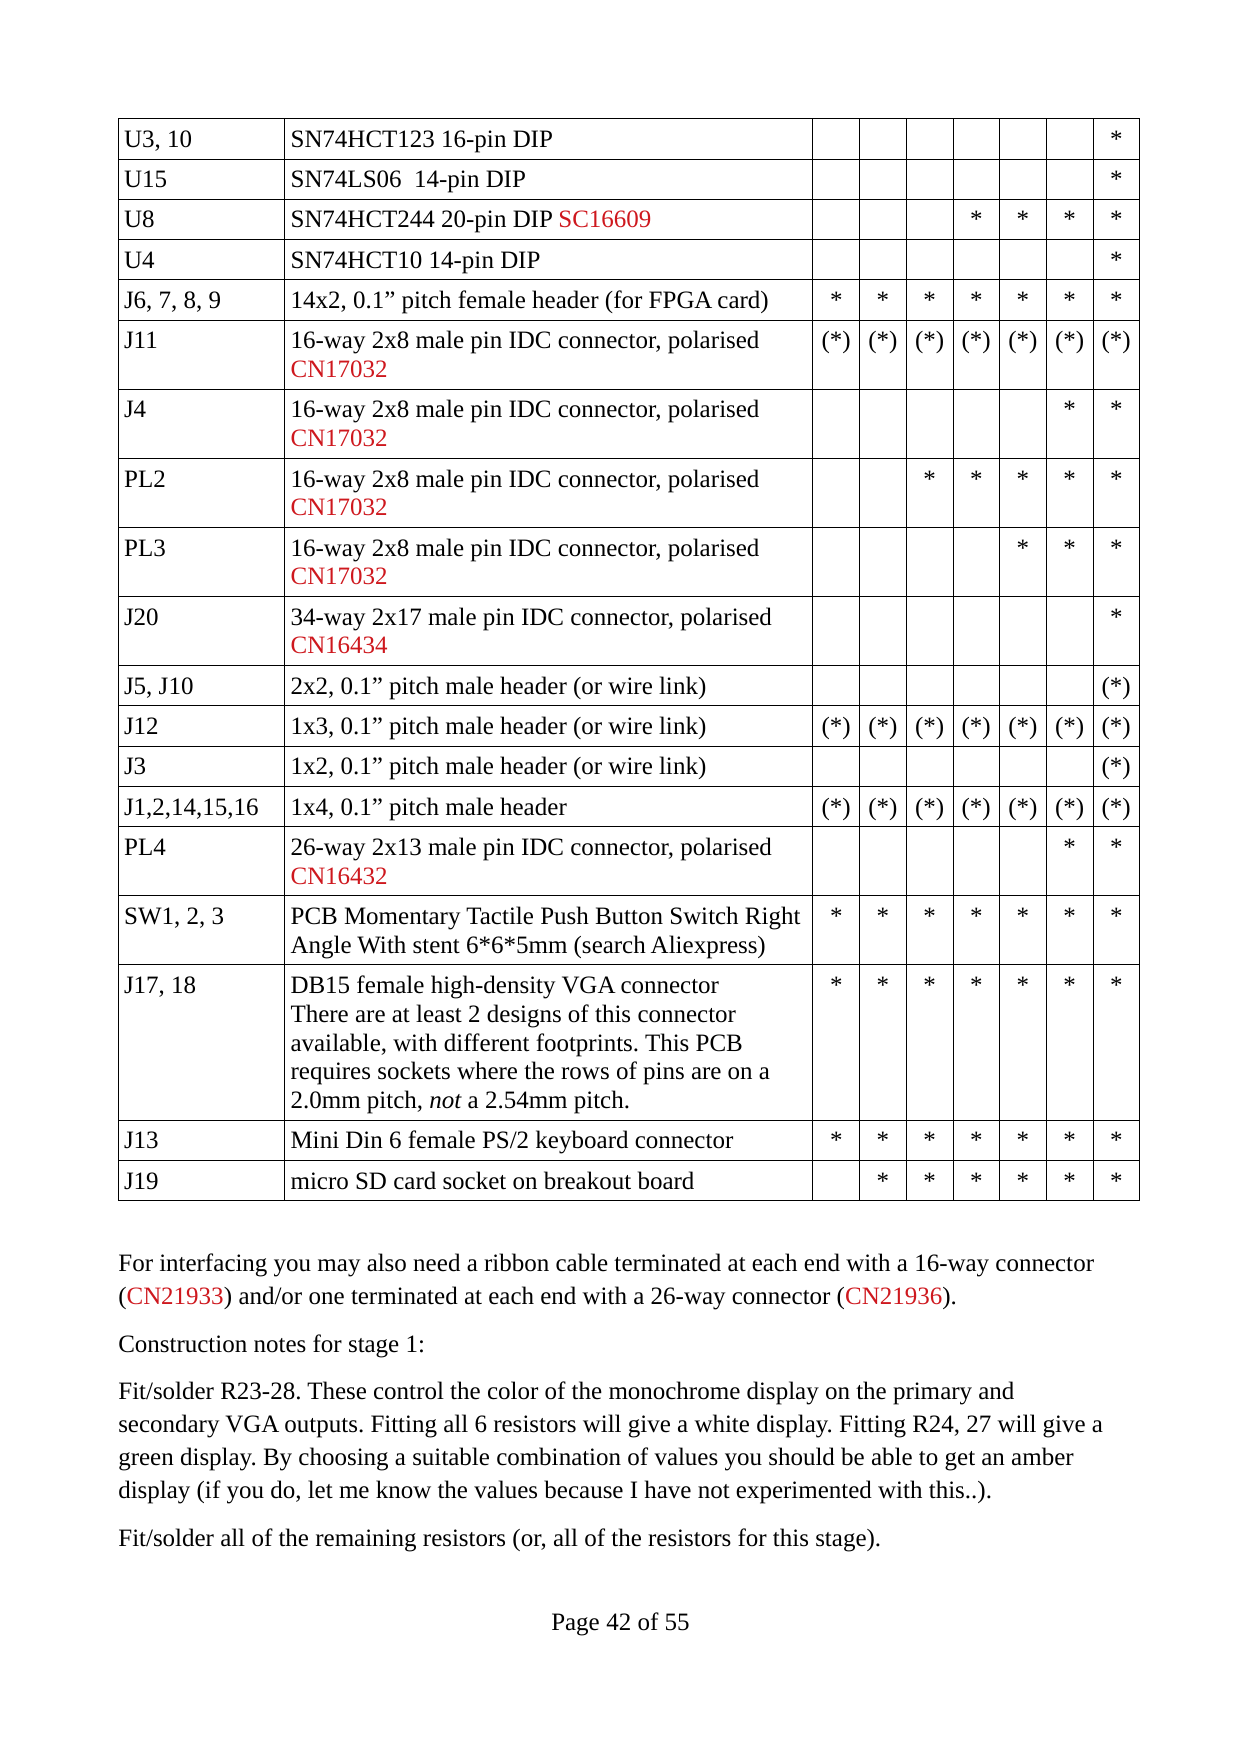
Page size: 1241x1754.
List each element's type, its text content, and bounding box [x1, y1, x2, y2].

table_cell * [907, 896, 953, 964]
table_cell [1000, 827, 1046, 895]
table_cell [1047, 240, 1093, 279]
table_cell * [813, 896, 859, 964]
table_cell * [813, 280, 859, 320]
table_cell [907, 827, 953, 895]
table_cell [907, 528, 953, 596]
table_cell [860, 160, 906, 199]
table_cell [860, 119, 906, 158]
table_cell * [907, 1161, 953, 1200]
table_cell [813, 390, 859, 458]
table_cell * [1047, 1161, 1093, 1200]
table_cell * [1047, 280, 1093, 320]
table_cell [860, 200, 906, 239]
table_cell [907, 119, 953, 158]
table_cell [954, 528, 999, 596]
table_cell PL3 [119, 528, 284, 596]
table_cell * [1047, 459, 1093, 527]
table_cell (*) [1094, 666, 1139, 705]
table_cell * [1094, 1121, 1139, 1160]
table_cell 1x2, 0.1” pitch male header (or wire link) [285, 747, 812, 786]
table_cell (*) [1094, 787, 1139, 826]
table_cell * [907, 965, 953, 1120]
table_cell * [1047, 896, 1093, 964]
table_cell [860, 827, 906, 895]
table_cell * [1000, 965, 1046, 1120]
table_cell [813, 119, 859, 158]
table_cell U8 [119, 200, 284, 239]
table_cell PL4 [119, 827, 284, 895]
table_cell [1047, 119, 1093, 158]
table_cell (*) [1094, 747, 1139, 786]
table_cell [813, 528, 859, 596]
table_cell * [1094, 965, 1139, 1120]
table_cell [1000, 160, 1046, 199]
table_cell * [1047, 200, 1093, 239]
table_cell J19 [119, 1161, 284, 1200]
table_cell * [954, 459, 999, 527]
table_cell * [954, 280, 999, 320]
table_cell * [813, 1121, 859, 1160]
table_cell * [860, 1121, 906, 1160]
table_cell [813, 666, 859, 705]
table_cell 1x4, 0.1” pitch male header [285, 787, 812, 826]
table_cell [954, 160, 999, 199]
table_cell SW1, 2, 3 [119, 896, 284, 964]
table_cell (*) [1047, 706, 1093, 746]
table_cell SN74HCT123 16-pin DIP [285, 119, 812, 158]
table_cell [1047, 666, 1093, 705]
table_cell [860, 666, 906, 705]
table_cell 14x2, 0.1” pitch female header (for FPGA card) [285, 280, 812, 320]
table_cell [1000, 597, 1046, 665]
table_cell (*) [860, 321, 906, 389]
table_cell 16-way 2x8 male pin IDC connector, polarised CN17032 [285, 390, 812, 458]
table_cell J6, 7, 8, 9 [119, 280, 284, 320]
table_cell (*) [813, 321, 859, 389]
table_cell * [954, 965, 999, 1120]
table_cell * [1047, 827, 1093, 895]
table_cell [813, 160, 859, 199]
table_cell (*) [1000, 787, 1046, 826]
table_cell (*) [907, 706, 953, 746]
table_cell U4 [119, 240, 284, 279]
table_cell J17, 18 [119, 965, 284, 1120]
table_cell U15 [119, 160, 284, 199]
table_cell [813, 240, 859, 279]
table_cell * [1094, 280, 1139, 320]
table_cell * [1094, 597, 1139, 665]
table_cell SN74HCT10 14-pin DIP [285, 240, 812, 279]
table_cell * [860, 965, 906, 1120]
table_cell 16-way 2x8 male pin IDC connector, polarised CN17032 [285, 321, 812, 389]
table_cell * [1047, 965, 1093, 1120]
table_cell * [813, 965, 859, 1120]
table_cell (*) [1000, 706, 1046, 746]
table_cell [860, 528, 906, 596]
table_cell DB15 female high-density VGA connector There are at least 2 designs of this connector available, with different footprints. This PCB requires sockets where the rows of pins are on a 2.0mm pitch, not a 2.54mm pitch. [285, 965, 812, 1120]
table_cell (*) [1047, 321, 1093, 389]
table_cell J12 [119, 706, 284, 746]
table_cell * [1094, 459, 1139, 527]
table_cell SN74HCT244 20-pin DIP SC16609 [285, 200, 812, 239]
table_cell (*) [813, 787, 859, 826]
table_cell [907, 747, 953, 786]
table_cell [860, 747, 906, 786]
table_cell * [1094, 896, 1139, 964]
table_cell [1047, 597, 1093, 665]
table_cell [1000, 390, 1046, 458]
table_cell [954, 747, 999, 786]
table_cell * [954, 896, 999, 964]
table_cell (*) [1094, 321, 1139, 389]
table_cell * [1094, 240, 1139, 279]
table_cell [907, 160, 953, 199]
table_cell [907, 200, 953, 239]
table_cell * [954, 1121, 999, 1160]
table_cell [1000, 747, 1046, 786]
table_cell [860, 390, 906, 458]
table_cell 34-way 2x17 male pin IDC connector, polarised CN16434 [285, 597, 812, 665]
table_cell * [1094, 200, 1139, 239]
table_cell [813, 459, 859, 527]
table_cell (*) [1000, 321, 1046, 389]
table_cell 16-way 2x8 male pin IDC connector, polarised CN17032 [285, 459, 812, 527]
table_cell [954, 390, 999, 458]
table_cell * [1094, 827, 1139, 895]
text Construction notes for stage 1: [118, 1329, 1122, 1357]
table_cell J11 [119, 321, 284, 389]
table_cell [1000, 666, 1046, 705]
table_cell * [907, 1121, 953, 1160]
table_cell [907, 666, 953, 705]
table_cell [954, 666, 999, 705]
table_cell J13 [119, 1121, 284, 1160]
table_cell * [907, 280, 953, 320]
table_cell * [1000, 280, 1046, 320]
table_cell J4 [119, 390, 284, 458]
table_cell * [954, 200, 999, 239]
table_cell [907, 240, 953, 279]
table_cell J1,2,14,15,16 [119, 787, 284, 826]
table_cell * [1094, 160, 1139, 199]
table_cell * [1047, 1121, 1093, 1160]
table_cell * [860, 280, 906, 320]
table_cell J3 [119, 747, 284, 786]
table_cell [813, 597, 859, 665]
table_cell PL2 [119, 459, 284, 527]
table_cell SN74LS06 14-pin DIP [285, 160, 812, 199]
table_cell micro SD card socket on breakout board [285, 1161, 812, 1200]
table_cell J20 [119, 597, 284, 665]
table_cell (*) [954, 321, 999, 389]
table_cell * [1094, 119, 1139, 158]
table_cell 26-way 2x13 male pin IDC connector, polarised CN16432 [285, 827, 812, 895]
table_cell [1047, 747, 1093, 786]
table_cell * [1047, 390, 1093, 458]
table_cell [813, 200, 859, 239]
table_cell [954, 119, 999, 158]
table_cell * [1000, 528, 1046, 596]
table_cell Mini Din 6 female PS/2 keyboard connector [285, 1121, 812, 1160]
table_cell * [1000, 200, 1046, 239]
table_cell U3, 10 [119, 119, 284, 158]
table_cell * [1094, 390, 1139, 458]
table_cell * [1000, 1121, 1046, 1160]
table_cell (*) [954, 787, 999, 826]
table_cell 1x3, 0.1” pitch male header (or wire link) [285, 706, 812, 746]
table_cell * [954, 1161, 999, 1200]
table_cell J5, J10 [119, 666, 284, 705]
table_cell (*) [813, 706, 859, 746]
table_cell 2x2, 0.1” pitch male header (or wire link) [285, 666, 812, 705]
table_cell * [1094, 528, 1139, 596]
table_cell (*) [954, 706, 999, 746]
table_cell [813, 827, 859, 895]
table_cell (*) [860, 706, 906, 746]
table_cell [1000, 240, 1046, 279]
table_cell [1000, 119, 1046, 158]
table_cell [907, 390, 953, 458]
table_cell 16-way 2x8 male pin IDC connector, polarised CN17032 [285, 528, 812, 596]
table_cell [907, 597, 953, 665]
table_cell * [1094, 1161, 1139, 1200]
table_cell [860, 597, 906, 665]
table_cell [954, 240, 999, 279]
table_cell [1047, 160, 1093, 199]
text For interfacing you may also need a ribbon cable terminated at each end with a 16-way connector (CN21933) and/or one terminated at each end with a 26-way connector (CN21936). [118, 1248, 1122, 1310]
table_cell [954, 827, 999, 895]
text Fit/solder R23-28. These control the color of the monochrome display on the primary and secondary VGA outputs. Fitting all 6 resistors will give a white display. Fitting R24, 27 will give a green display. By choosing a suitable combination of values you should be able to get an amber display (if you do, let me know the values because I have not experimented with this..). [118, 1376, 1122, 1504]
table_cell * [860, 896, 906, 964]
table_cell * [1000, 459, 1046, 527]
table_cell (*) [1047, 787, 1093, 826]
table_cell (*) [1094, 706, 1139, 746]
table_cell * [1000, 896, 1046, 964]
table_cell [860, 459, 906, 527]
table_cell (*) [860, 787, 906, 826]
table_cell (*) [907, 321, 953, 389]
table_cell (*) [907, 787, 953, 826]
table_cell * [860, 1161, 906, 1200]
table_cell * [1000, 1161, 1046, 1200]
table_cell * [1047, 528, 1093, 596]
table_cell [860, 240, 906, 279]
table_cell [954, 597, 999, 665]
table_cell [813, 747, 859, 786]
table_cell PCB Momentary Tactile Push Button Switch Right Angle With stent 6*6*5mm (search Aliexpress) [285, 896, 812, 964]
table_cell * [907, 459, 953, 527]
table_cell [813, 1161, 859, 1200]
text Fit/solder all of the remaining resistors (or, all of the resistors for this stage). [118, 1523, 1122, 1552]
